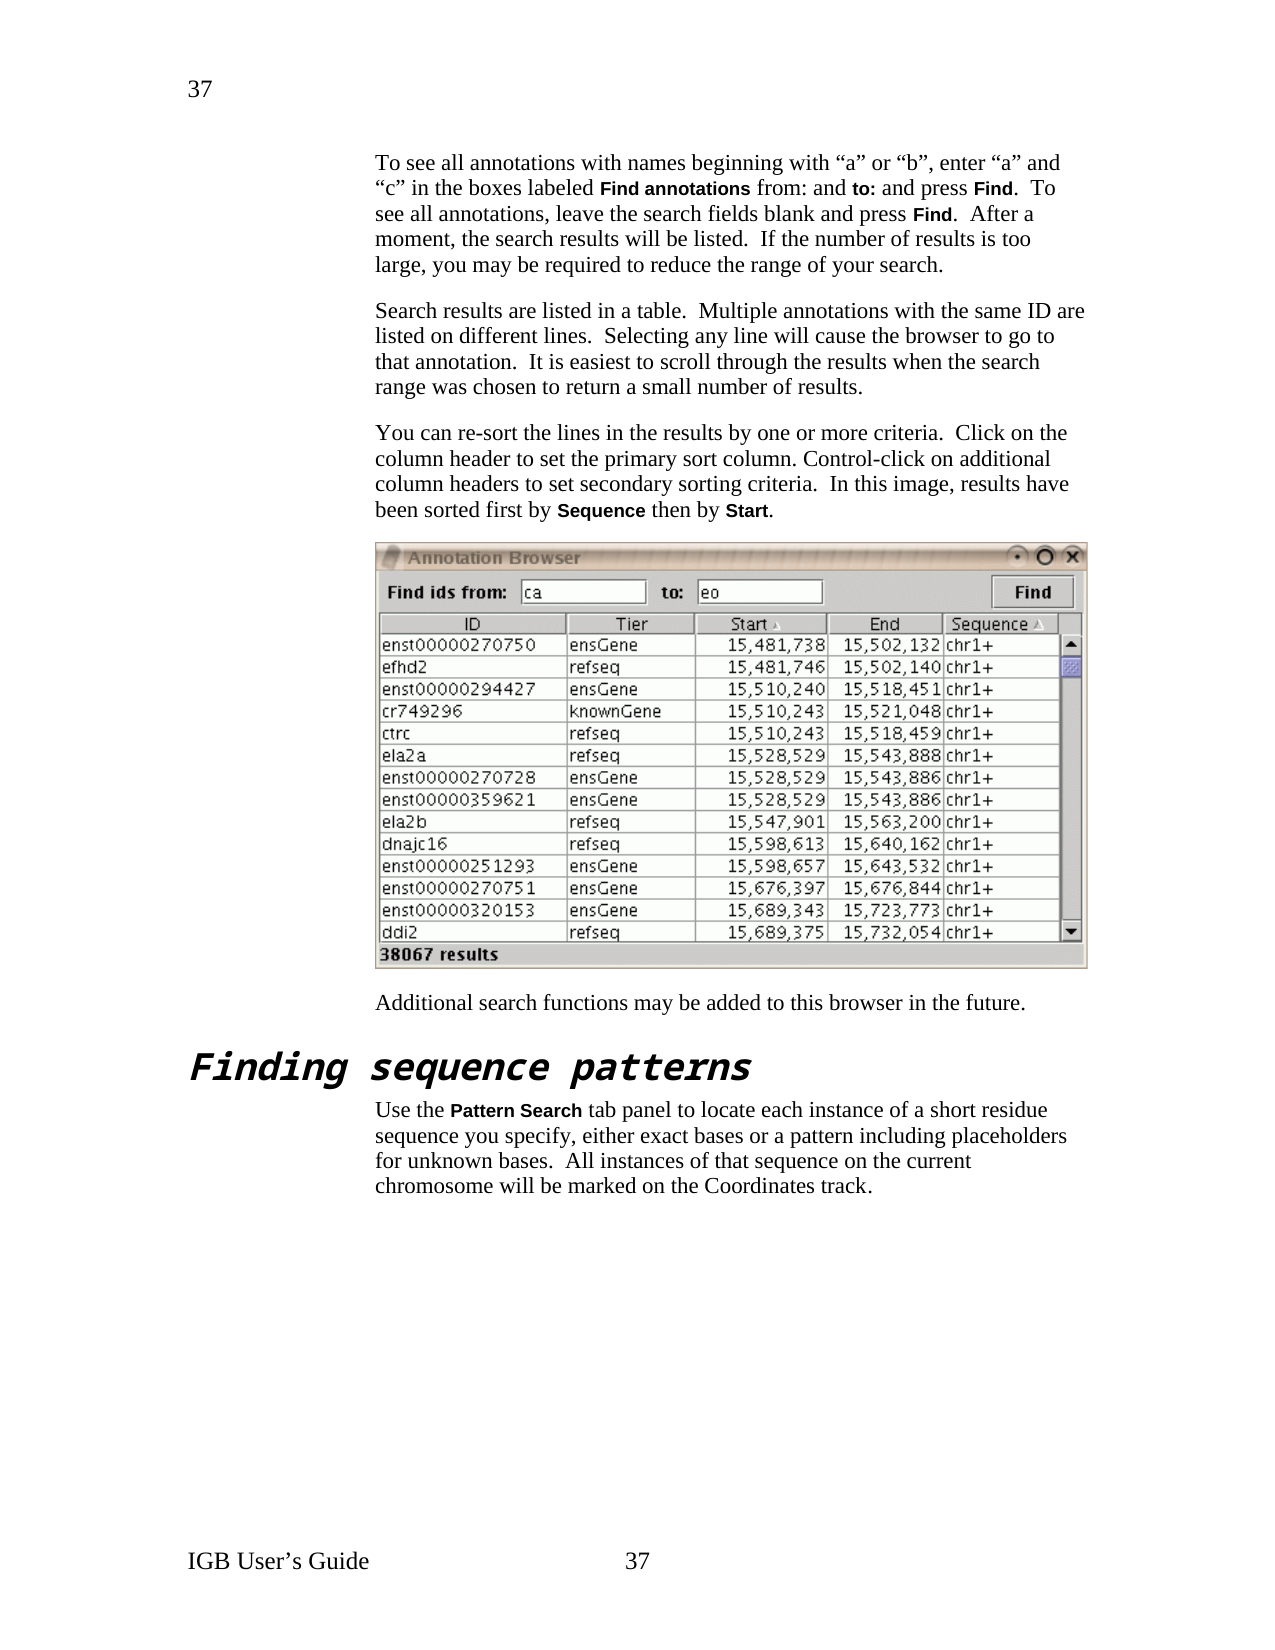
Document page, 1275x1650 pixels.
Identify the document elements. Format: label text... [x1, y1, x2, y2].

picture [375, 542, 1088, 969]
text Additional search functions may be added to this browser in the future. [375, 989, 1087, 1015]
text To see all annotations with names beginning with “a” or “b”, enter “a” and “c” in the boxes labeled Find annotations from: and to: and press Find. To see all annotations, leave the search fields blank and press Find. After a moment, the search results will be listed. If the number of results is too large, you may be required to reduce the range of your search. [375, 150, 1087, 277]
text Use the Pattern Search tab panel to locate each instance of a short residue sequence you specify, either exact bases or a pattern including placeholders for unknown bases. All instances of that sequence on the current chromosome will be marked on the Coordinates track. [375, 1097, 1087, 1199]
text You can re-sort the lines in the results by one or more criteria. Click on the column header to set the primary sort column. Control-click on additional column headers to set secondary sorting criteria. In this image, results have been sorted first by Sequence then by Start. [375, 420, 1087, 522]
subtitle Finding sequence patterns [187, 1040, 1087, 1091]
text Search results are listed in a table. Multiple annotations with the same ID are listed on different lines. Selecting any line will cause the browser to go to that annotation. It is easiest to scroll through the results when the search range was chosen to return a small number of results. [375, 298, 1087, 399]
